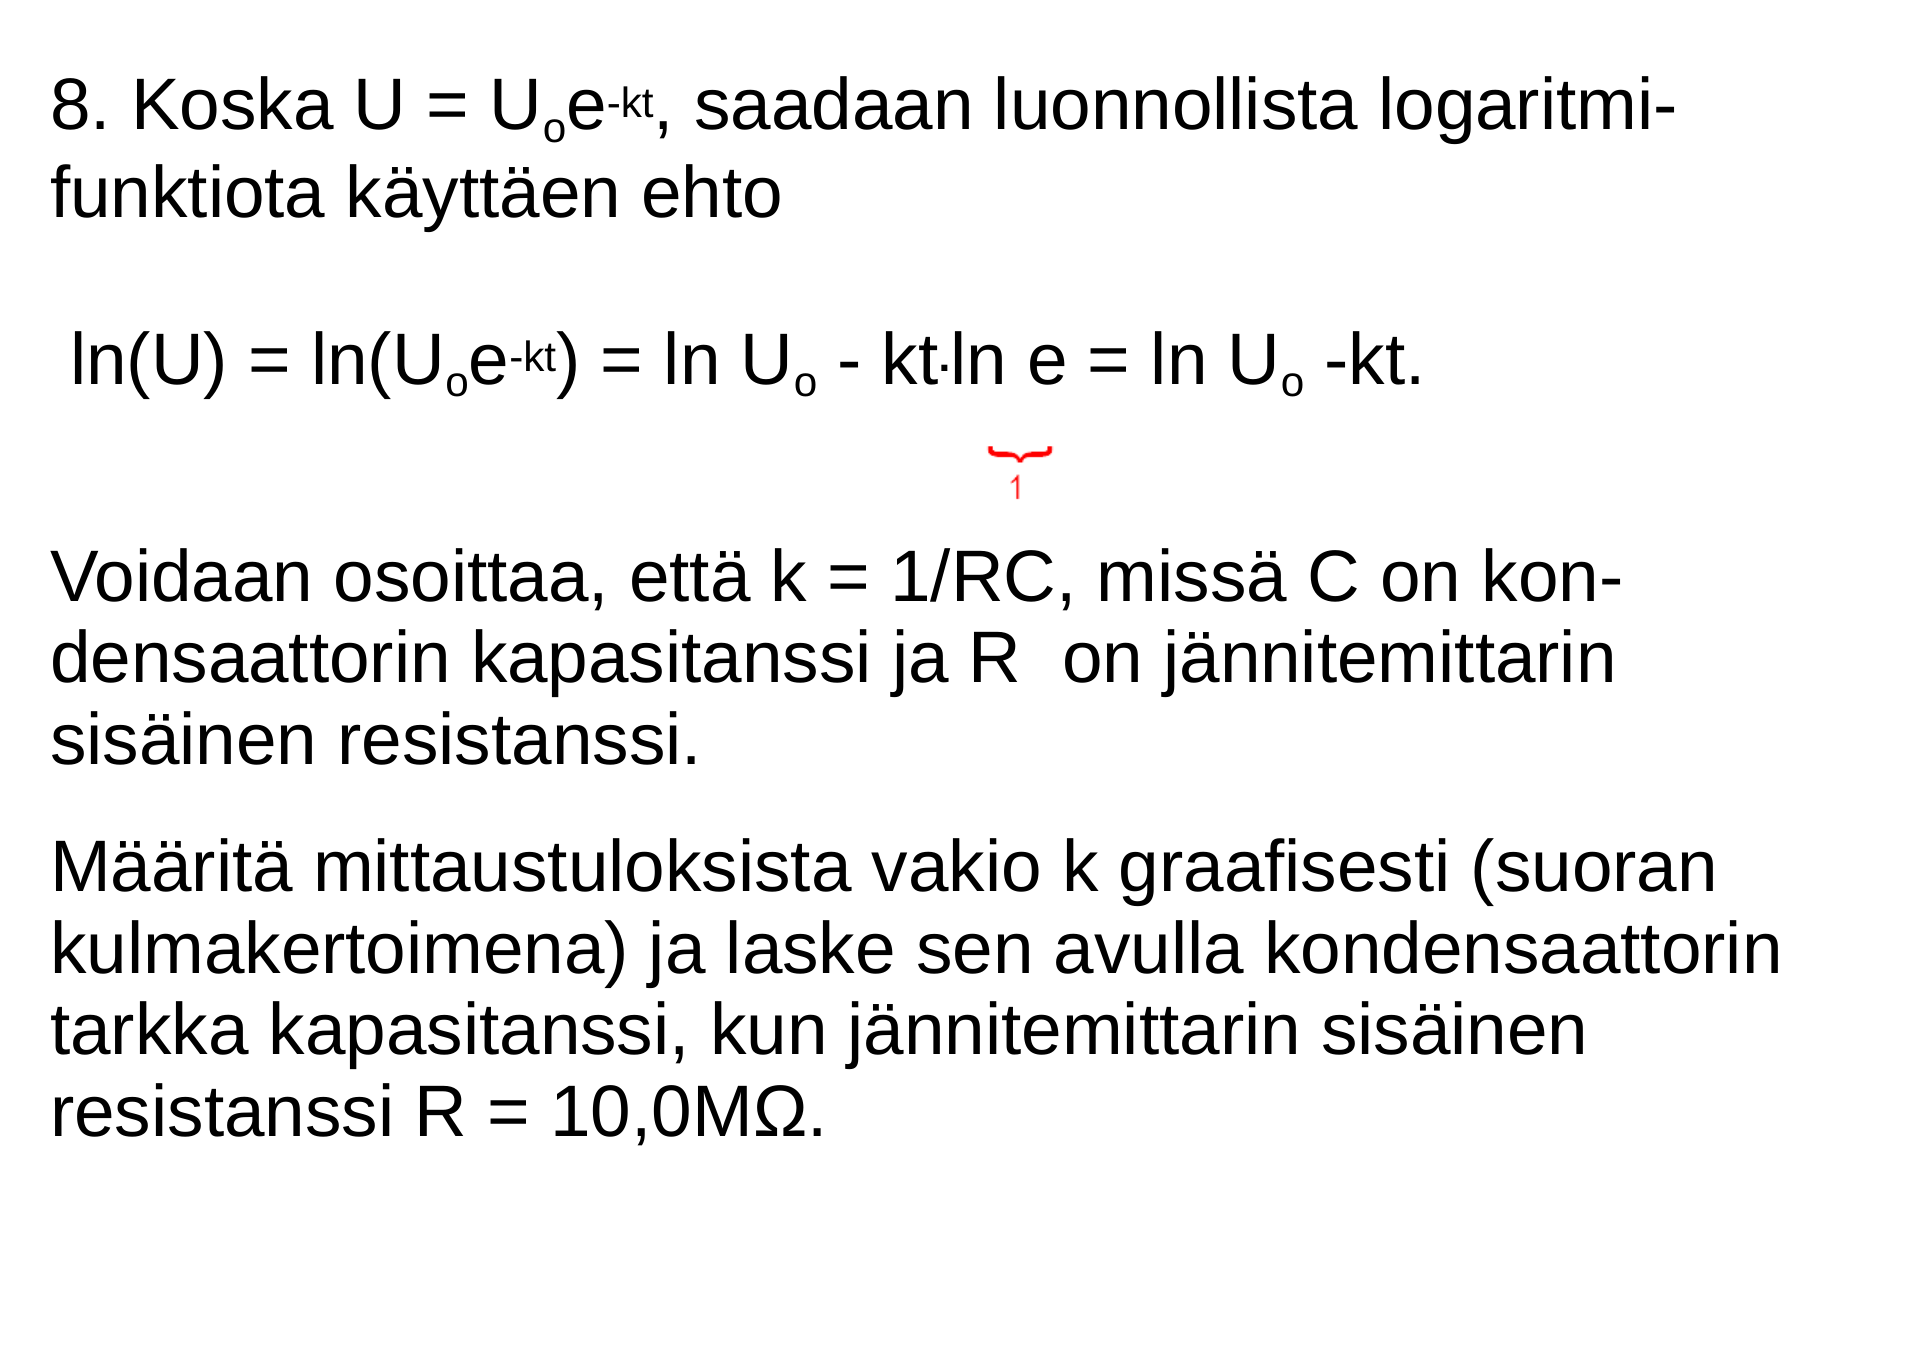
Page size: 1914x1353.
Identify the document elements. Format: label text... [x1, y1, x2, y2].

text_box 8. Koska U = Uoe-kt, saadaan luonnollista logaritmi-funktiota käyttäen ehto ln(U) = ln(Uoe-kt) = ln Uo - kt.ln e = ln Uo -kt. Voidaan osoittaa, että k = 1/RC, missä C on kon-densaattorin kapasitanssi ja R on jännitemittarin sisäinen resistanssi. Määritä mittaustuloksista vakio k graafisesti (suoran kulmakertoimena) ja laske sen avulla kondensaattorin tarkka kapasitanssi, kun jännitemittarin sisäinen resistanssi R = 10,0MΩ. [35, 56, 1854, 1239]
picture [968, 414, 1079, 520]
